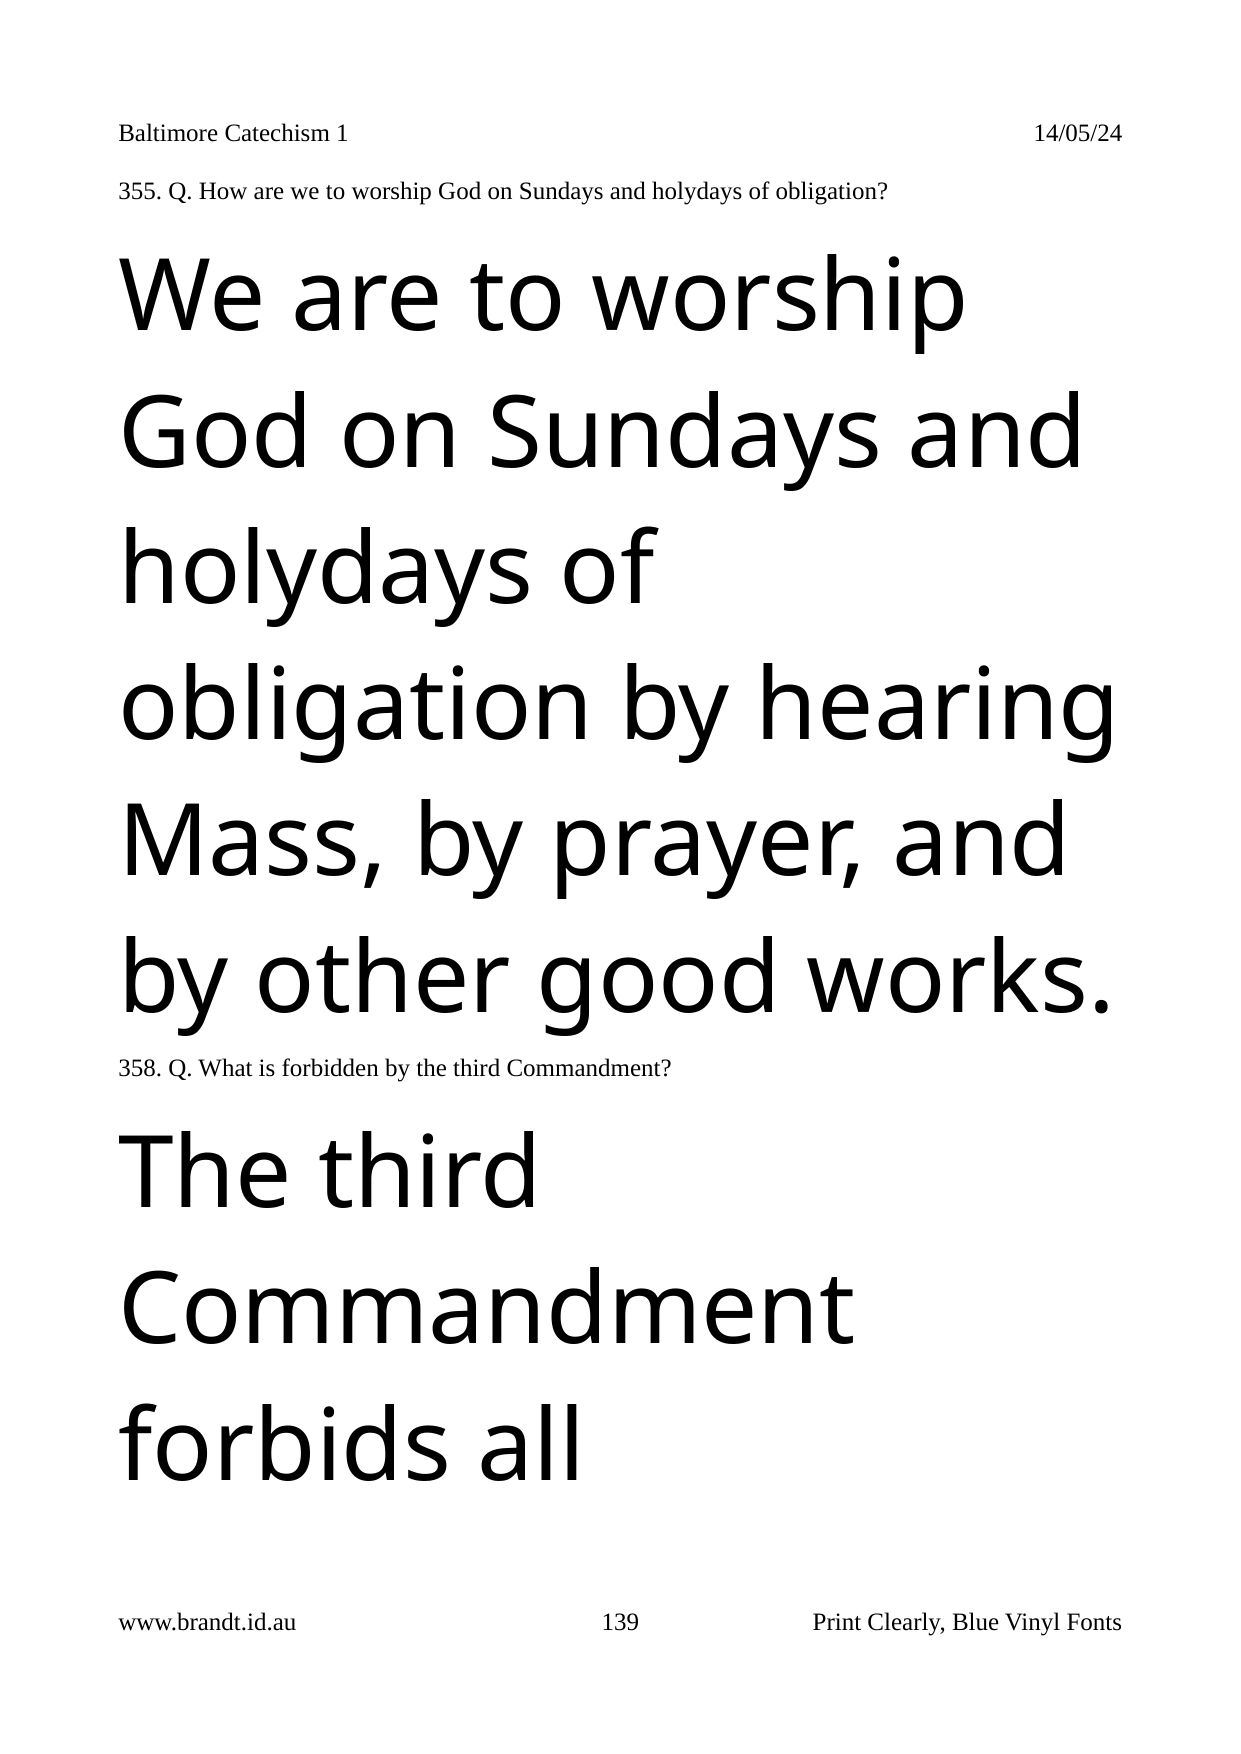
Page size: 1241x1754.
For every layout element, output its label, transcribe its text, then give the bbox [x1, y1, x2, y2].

text The third Commandment forbids all [118, 1101, 1122, 1509]
text 355. Q. How are we to worship God on Sundays and holydays of obligation? [118, 176, 1122, 205]
text 358. Q. What is forbidden by the third Commandment? [118, 1053, 1122, 1082]
text We are to worship God on Sundays and holydays of obligation by hearing Mass, by prayer, and by other good works. [118, 224, 1122, 1041]
